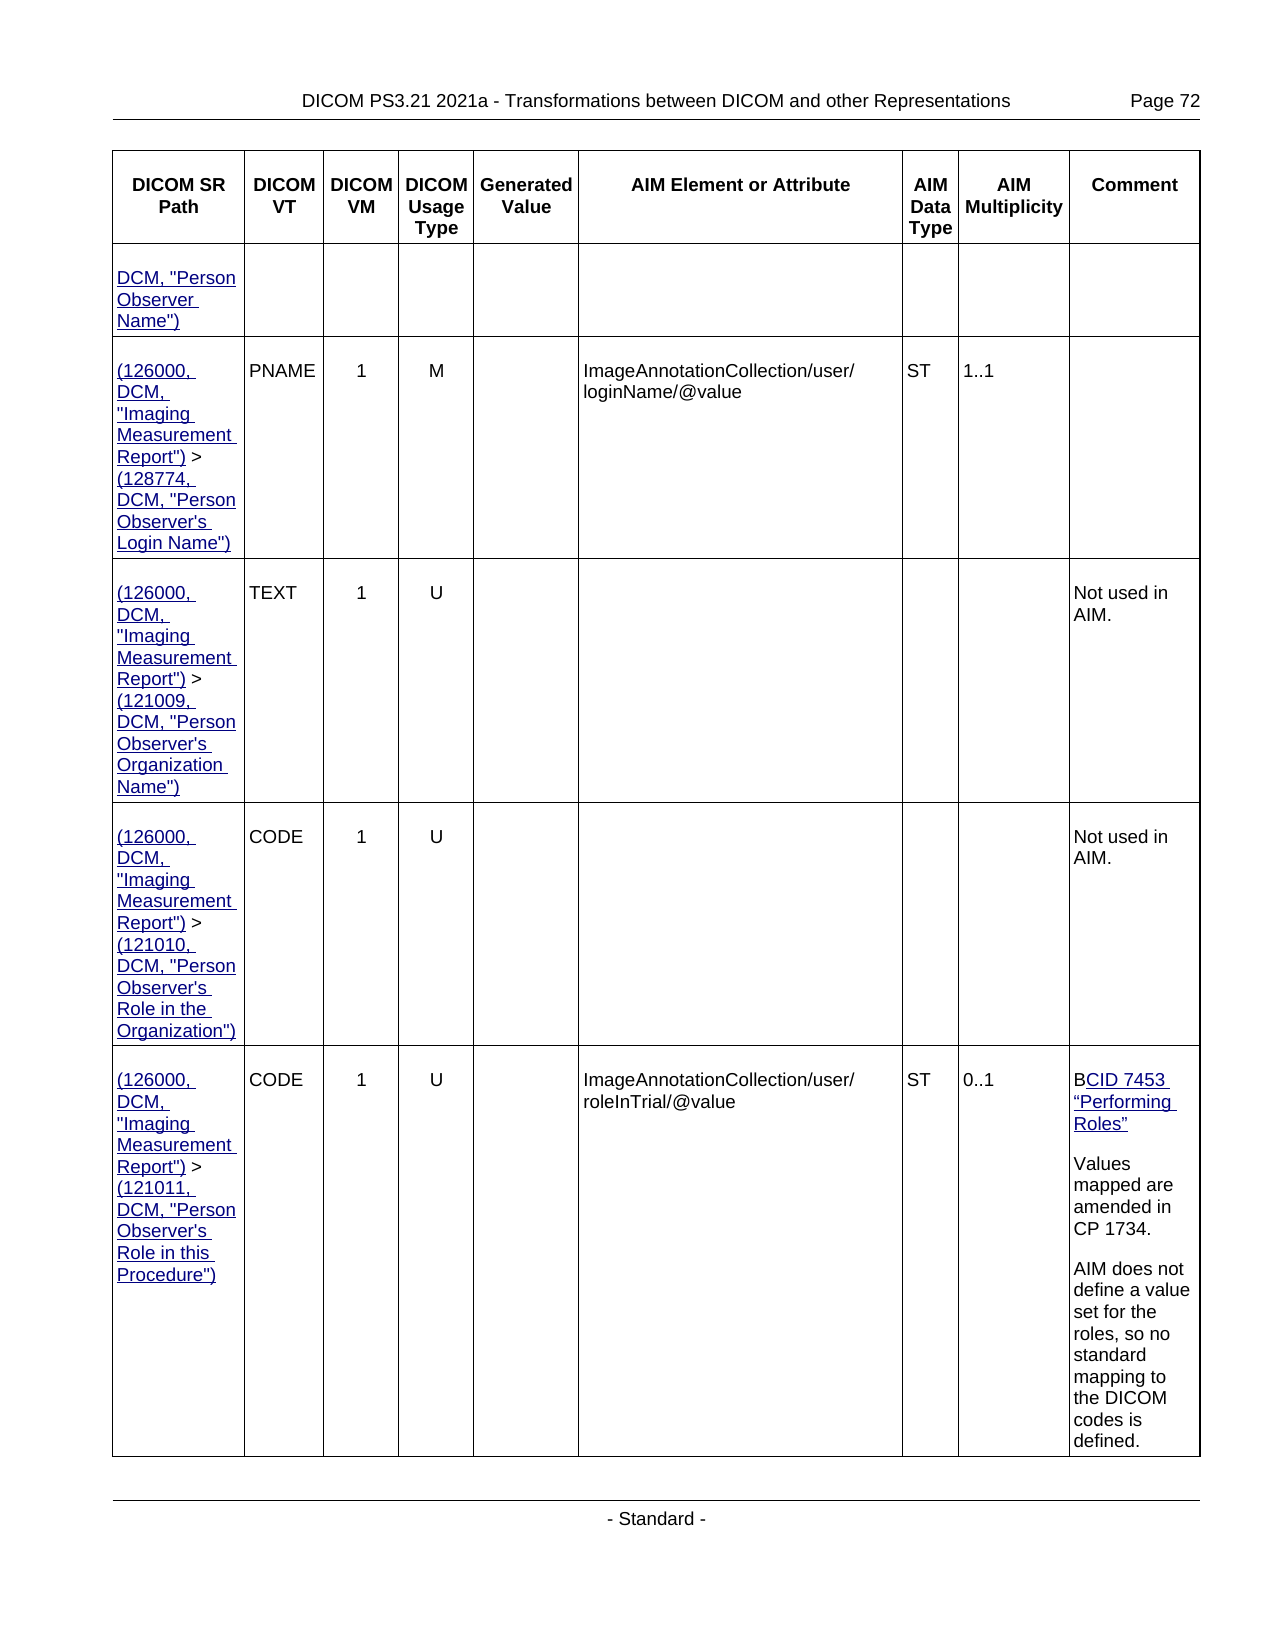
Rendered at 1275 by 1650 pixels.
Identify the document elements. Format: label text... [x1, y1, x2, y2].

table_cell 1 [324, 559, 398, 802]
table_cell 1 [324, 337, 398, 558]
table_cell Image​Annotation​​Collection/​user/​roleInTrial/​@value [579, 1046, 902, 1456]
table_cell [903, 803, 958, 1045]
table_cell [959, 803, 1069, 1045]
table_cell M [399, 337, 473, 558]
table_cell (126000, DCM, "Imaging Measurement Report") > (121009, DCM, "Person Observer's Organization Name") [113, 559, 244, 802]
table_cell [245, 244, 323, 336]
table_cell U [399, 559, 473, 802]
table_header AIM Data Type [903, 151, 958, 243]
table_cell (126000, DCM, "Imaging Measurement Report") > (128774, DCM, "Person Observer's Login Name") [113, 337, 244, 558]
table_cell (126000, DCM, "Imaging Measurement Report") > (121010, DCM, "Person Observer's Role in the Organization") [113, 803, 244, 1045]
table_cell TEXT [245, 559, 323, 802]
table_cell [399, 244, 473, 336]
table_cell U [399, 803, 473, 1045]
table_cell [903, 559, 958, 802]
table_cell [1070, 244, 1199, 336]
table_cell PNAME [245, 337, 323, 558]
table_cell [579, 244, 902, 336]
table_cell CODE [245, 803, 323, 1045]
table_cell ST [903, 337, 958, 558]
table_header DICOM VT [245, 151, 323, 243]
table_cell [474, 1046, 578, 1456]
table_cell DCM, "Person Observer Name") [113, 244, 244, 336]
table_cell 0..1 [959, 1046, 1069, 1456]
table_cell 1 [324, 803, 398, 1045]
table_header DICOM VM [324, 151, 398, 243]
table_cell [474, 244, 578, 336]
table_cell [959, 244, 1069, 336]
table_cell [579, 559, 902, 802]
table_cell [959, 559, 1069, 802]
table_cell 1..1 [959, 337, 1069, 558]
table_cell [474, 803, 578, 1045]
table_header AIM Multiplicity [959, 151, 1069, 243]
table_cell [474, 337, 578, 558]
table_header DICOM SR Path [113, 151, 244, 243]
table_cell [579, 803, 902, 1045]
table_cell Not used in AIM. [1070, 559, 1199, 802]
table_cell BCID 7453 “Performing Roles” Values mapped are amended in CP 1734. AIM does not define a value set for the roles, so no standard mapping to the DICOM codes is defined. [1070, 1046, 1199, 1456]
table_header AIM Element or Attribute [579, 151, 902, 243]
table_header DICOM Usage Type [399, 151, 473, 243]
table_header Comment [1070, 151, 1199, 243]
table_cell (126000, DCM, "Imaging Measurement Report") > (121011, DCM, "Person Observer's Role in this Procedure") [113, 1046, 244, 1456]
table_cell Not used in AIM. [1070, 803, 1199, 1045]
table_cell 1 [324, 1046, 398, 1456]
table_cell ST [903, 1046, 958, 1456]
table_cell [324, 244, 398, 336]
table_cell Image​Annotation​​Collection/​user/​loginName/​@value [579, 337, 902, 558]
table_header Generated Value [474, 151, 578, 243]
table_cell [474, 559, 578, 802]
table_cell [903, 244, 958, 336]
table_cell U [399, 1046, 473, 1456]
table_cell [1070, 337, 1199, 558]
table_cell CODE [245, 1046, 323, 1456]
